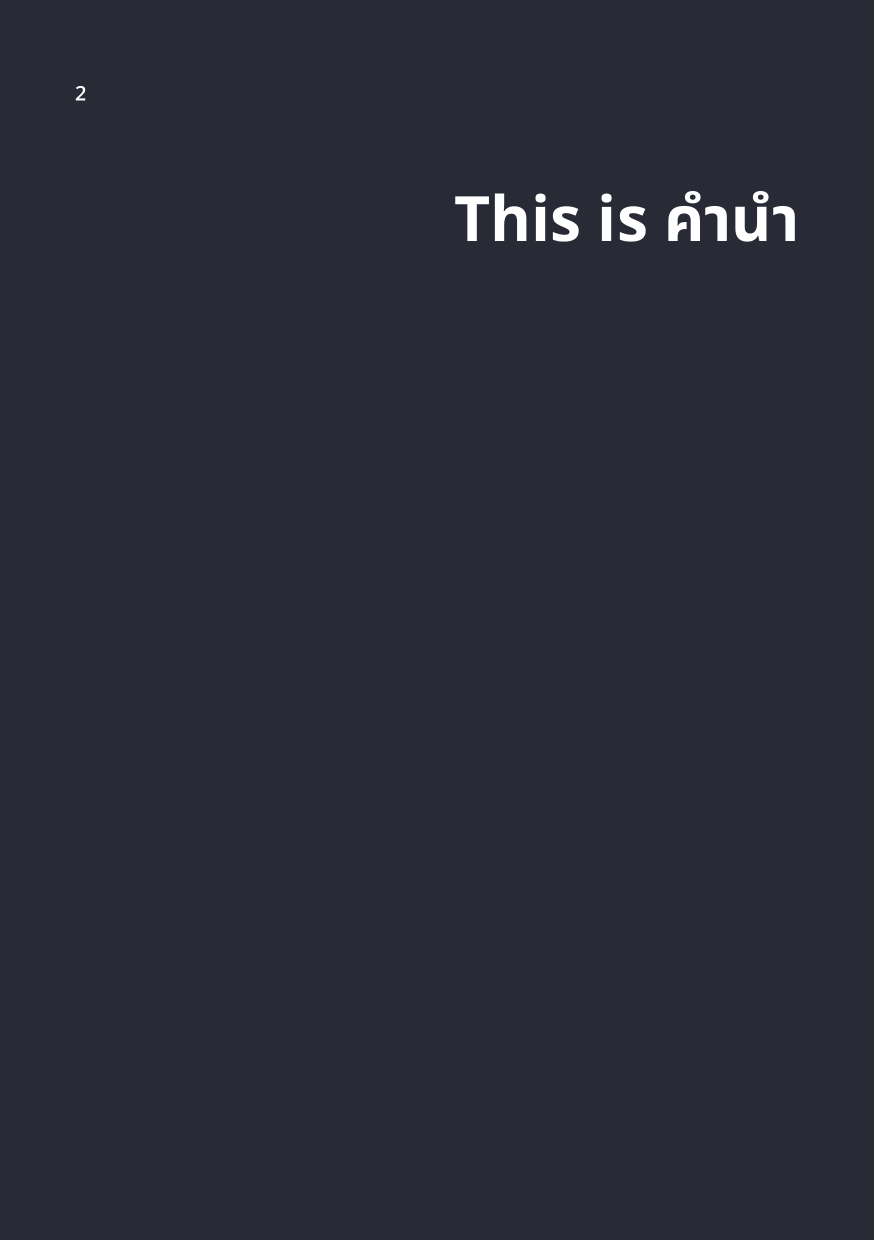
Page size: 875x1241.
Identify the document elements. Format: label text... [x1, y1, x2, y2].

subtitle This is คำนำ [134, 175, 799, 270]
